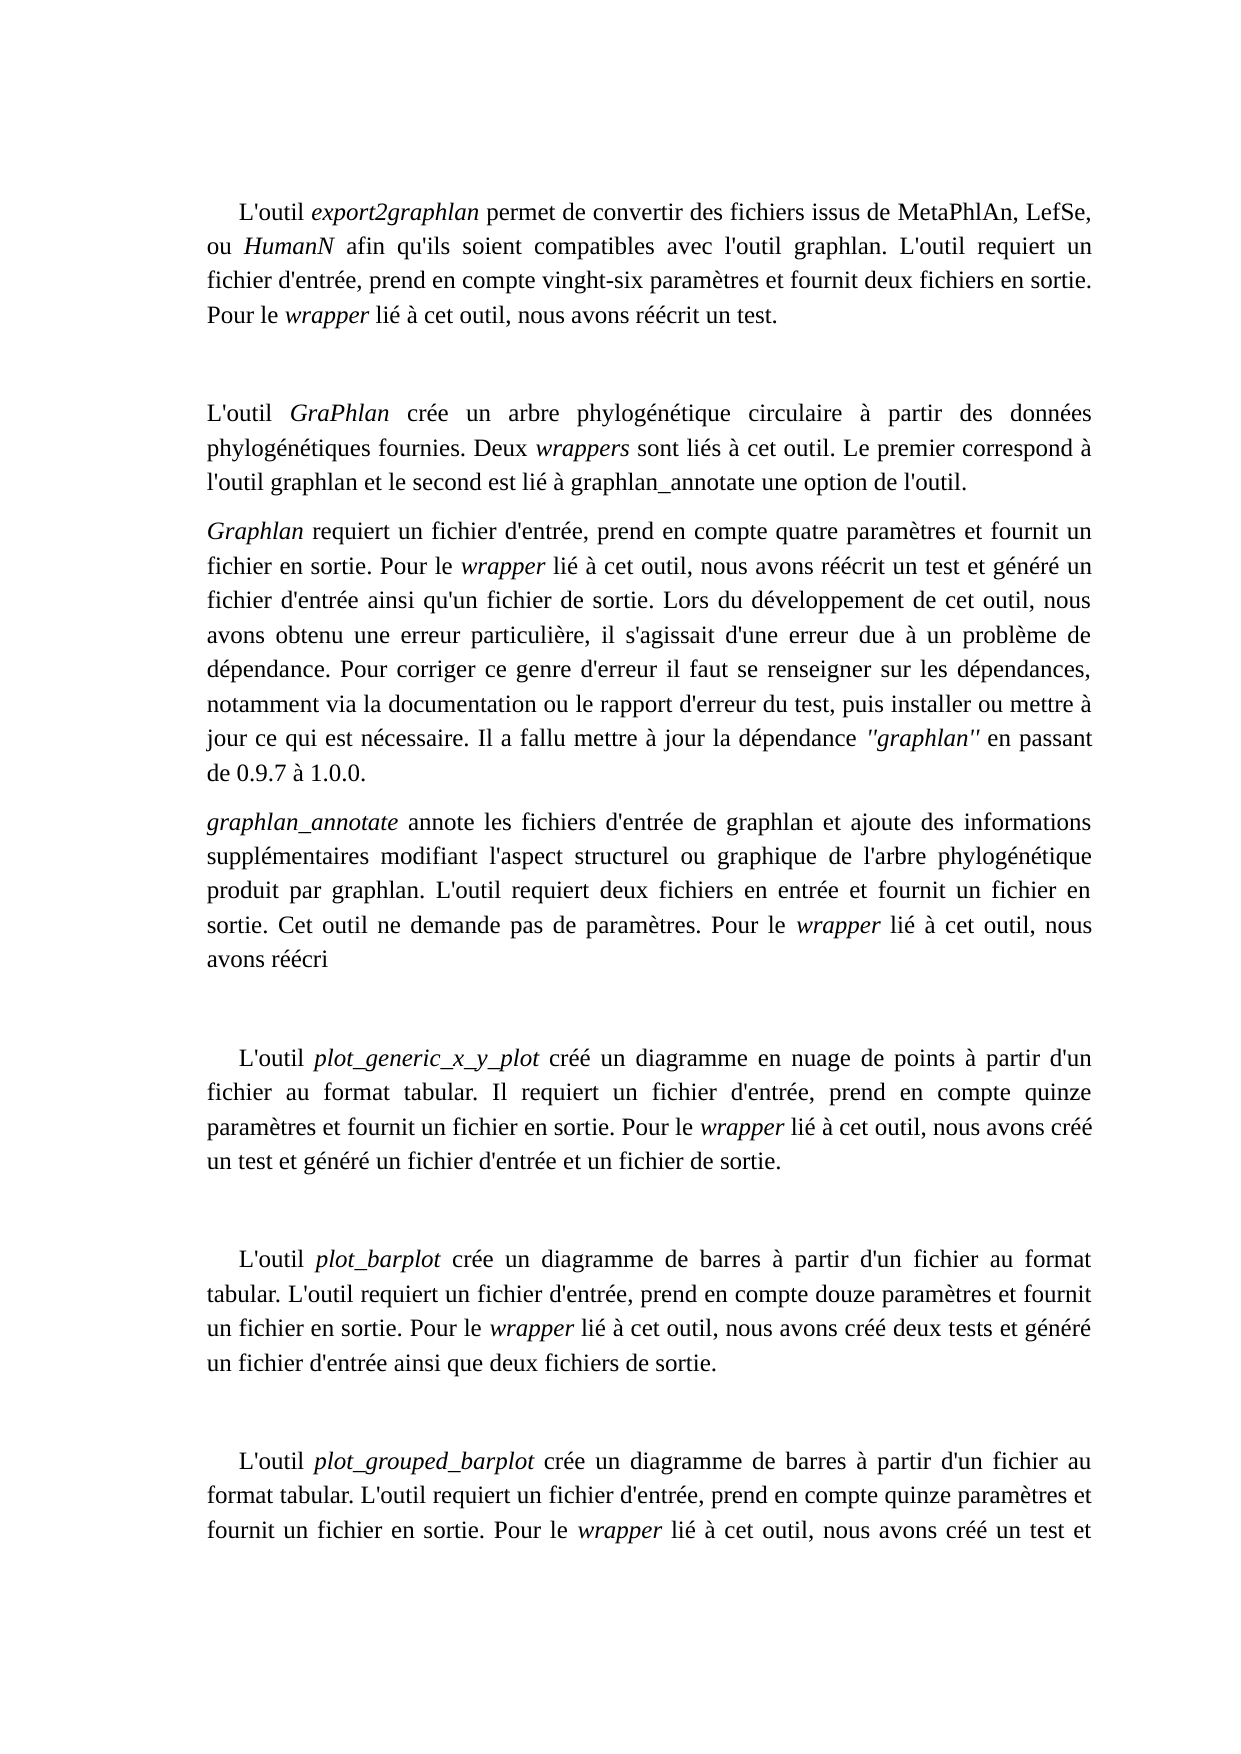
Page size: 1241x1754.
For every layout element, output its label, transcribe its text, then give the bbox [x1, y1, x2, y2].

text L'outil plot_barplot crée un diagramme de barres à partir d'un fichier au format tabular. L'outil requiert un fichier d'entrée, prend en compte douze paramètres et fournit un fichier en sortie. Pour le wrapper lié à cet outil, nous avons créé deux tests et généré un fichier d'entrée ainsi que deux fichiers de sortie. [207, 1244, 1093, 1376]
text graphlan_annotate annote les fichiers d'entrée de graphlan et ajoute des informations supplémentaires modifiant l'aspect structurel ou graphique de l'arbre phylogénétique produit par graphlan. L'outil requiert deux fichiers en entrée et fournit un fichier en sortie. Cet outil ne demande pas de paramètres. Pour le wrapper lié à cet outil, nous avons réécri [207, 807, 1093, 973]
text L'outil GraPhlan crée un arbre phylogénétique circulaire à partir des données phylogénétiques fournies. Deux wrappers sont liés à cet outil. Le premier correspond à l'outil graphlan et le second est lié à graphlan_annotate une option de l'outil. [207, 398, 1093, 496]
text L'outil plot_grouped_barplot crée un diagramme de barres à partir d'un fichier au format tabular. L'outil requiert un fichier d'entrée, prend en compte quinze paramètres et fournit un fichier en sortie. Pour le wrapper lié à cet outil, nous avons créé un test et [207, 1446, 1093, 1543]
text L'outil plot_generic_x_y_plot créé un diagramme en nuage de points à partir d'un fichier au format tabular. Il requiert un fichier d'entrée, prend en compte quinze paramètres et fournit un fichier en sortie. Pour le wrapper lié à cet outil, nous avons créé un test et généré un fichier d'entrée et un fichier de sortie. [207, 1043, 1093, 1175]
text Graphlan requiert un fichier d'entrée, prend en compte quatre paramètres et fournit un fichier en sortie. Pour le wrapper lié à cet outil, nous avons réécrit un test et généré un fichier d'entrée ainsi qu'un fichier de sortie. Lors du développement de cet outil, nous avons obtenu une erreur particulière, il s'agissait d'une erreur due à un problème de dépendance. Pour corriger ce genre d'erreur il faut se renseigner sur les dépendances, notamment via la documentation ou le rapport d'erreur du test, puis installer ou mettre à jour ce qui est nécessaire. Il a fallu mettre à jour la dépendance ''graphlan'' en passant de 0.9.7 à 1.0.0. [207, 516, 1093, 786]
text L'outil export2graphlan permet de convertir des fichiers issus de MetaPhlAn, LefSe, ou HumanN afin qu'ils soient compatibles avec l'outil graphlan. L'outil requiert un fichier d'entrée, prend en compte vinght-six paramètres et fournit deux fichiers en sortie. Pour le wrapper lié à cet outil, nous avons réécrit un test. [207, 197, 1093, 329]
